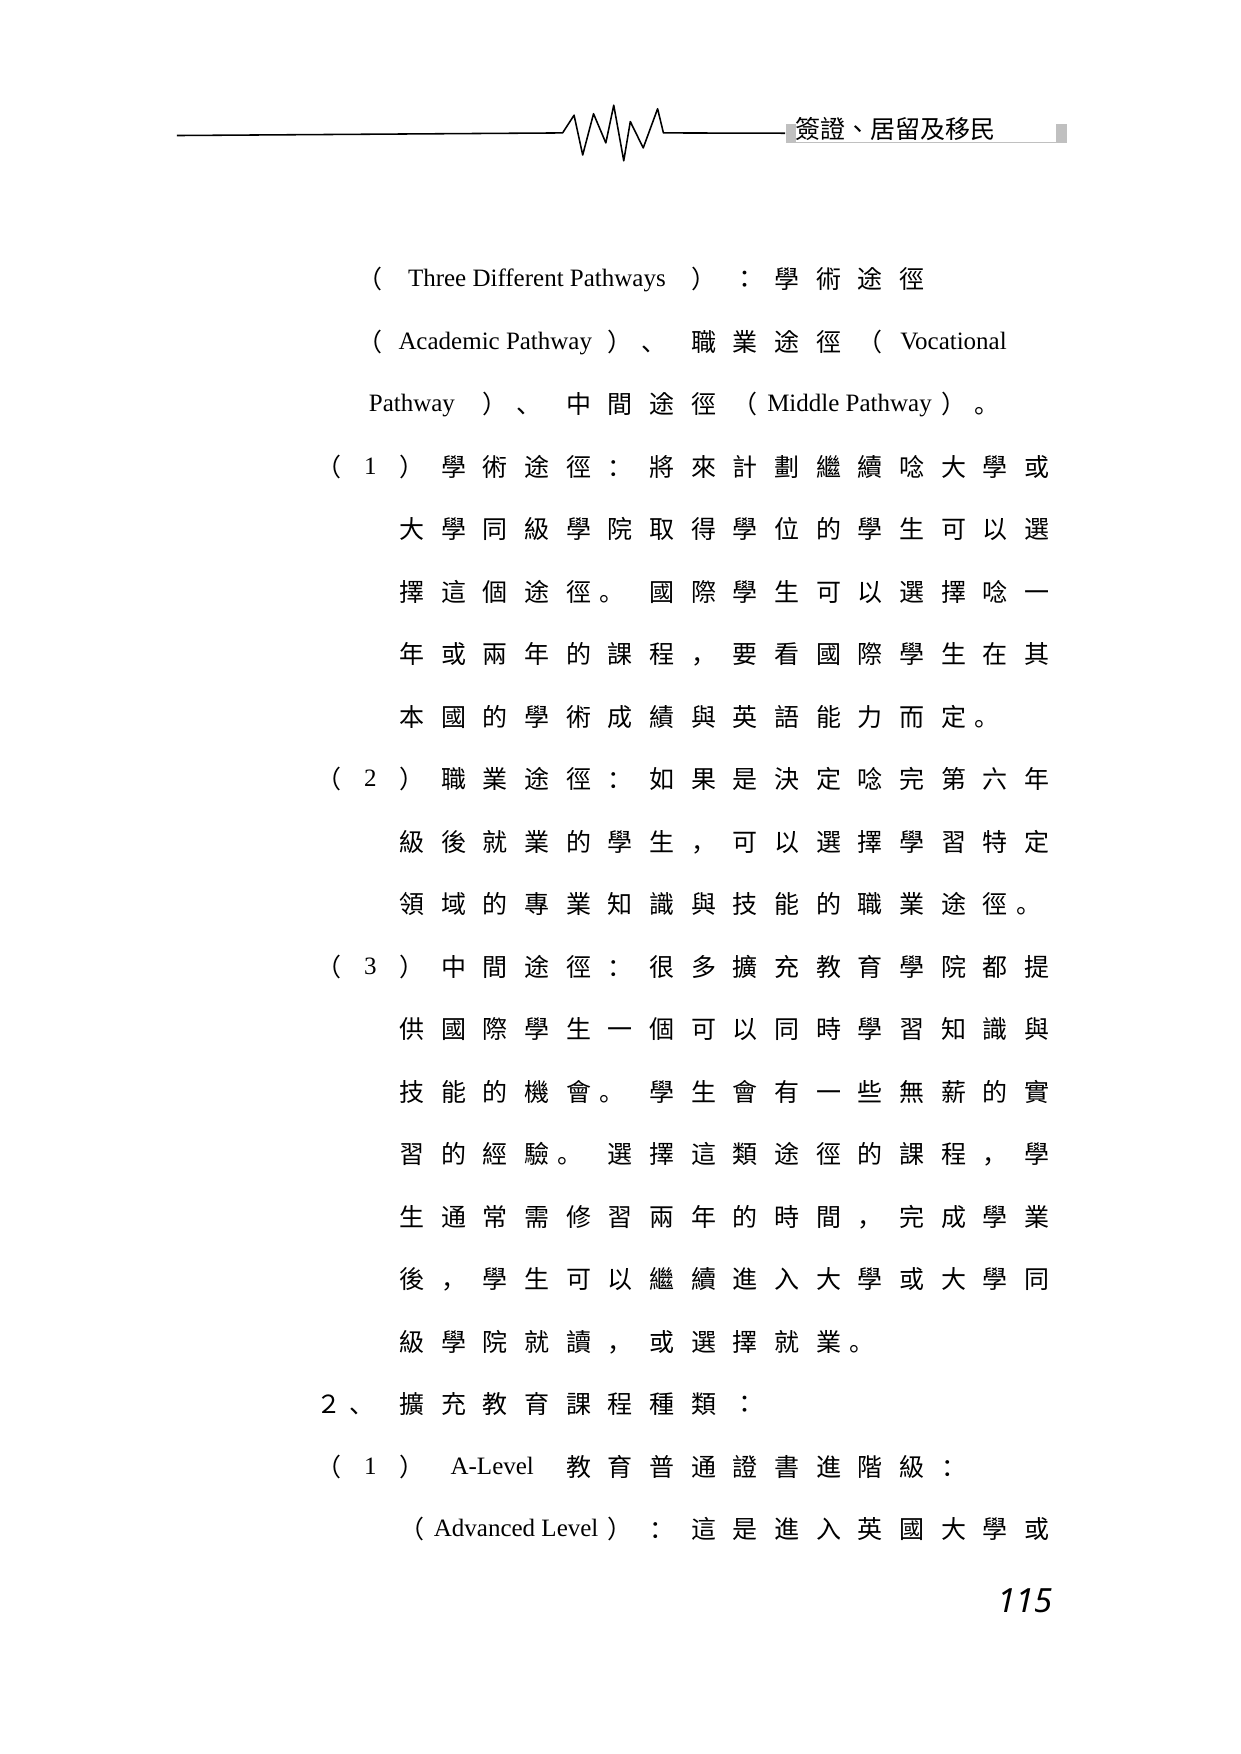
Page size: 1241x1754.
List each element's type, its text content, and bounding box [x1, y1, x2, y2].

text ２、擴充教育課程種類： [281, 1361, 1058, 1424]
text （1）A-Level 教育普通證書進階級：（Advanced Level）：這是進入英國大學或 [306, 1424, 1058, 1549]
text （Three Different Pathways）：學術途徑（Academic Pathway）、職業途徑（Vocational Pathway）、中間途徑（Middle Pathway）。 [330, 236, 1058, 424]
text （1）學術途徑：將來計劃繼續唸大學或大學同級學院取得學位的學生可以選擇這個途徑。國際學生可以選擇唸一年或兩年的課程，要看國際學生在其本國的學術成績與英語能力而定。 [306, 424, 1058, 736]
text （2）職業途徑：如果是決定唸完第六年級後就業的學生，可以選擇學習特定領域的專業知識與技能的職業途徑。 [306, 736, 1058, 924]
text （3）中間途徑：很多擴充教育學院都提供國際學生一個可以同時學習知識與技能的機會。學生會有一些無薪的實習的經驗。選擇這類途徑的課程，學生通常需修習兩年的時間，完成學業後，學生可以繼續進入大學或大學同級學院就讀，或選擇就業。 [306, 924, 1058, 1361]
